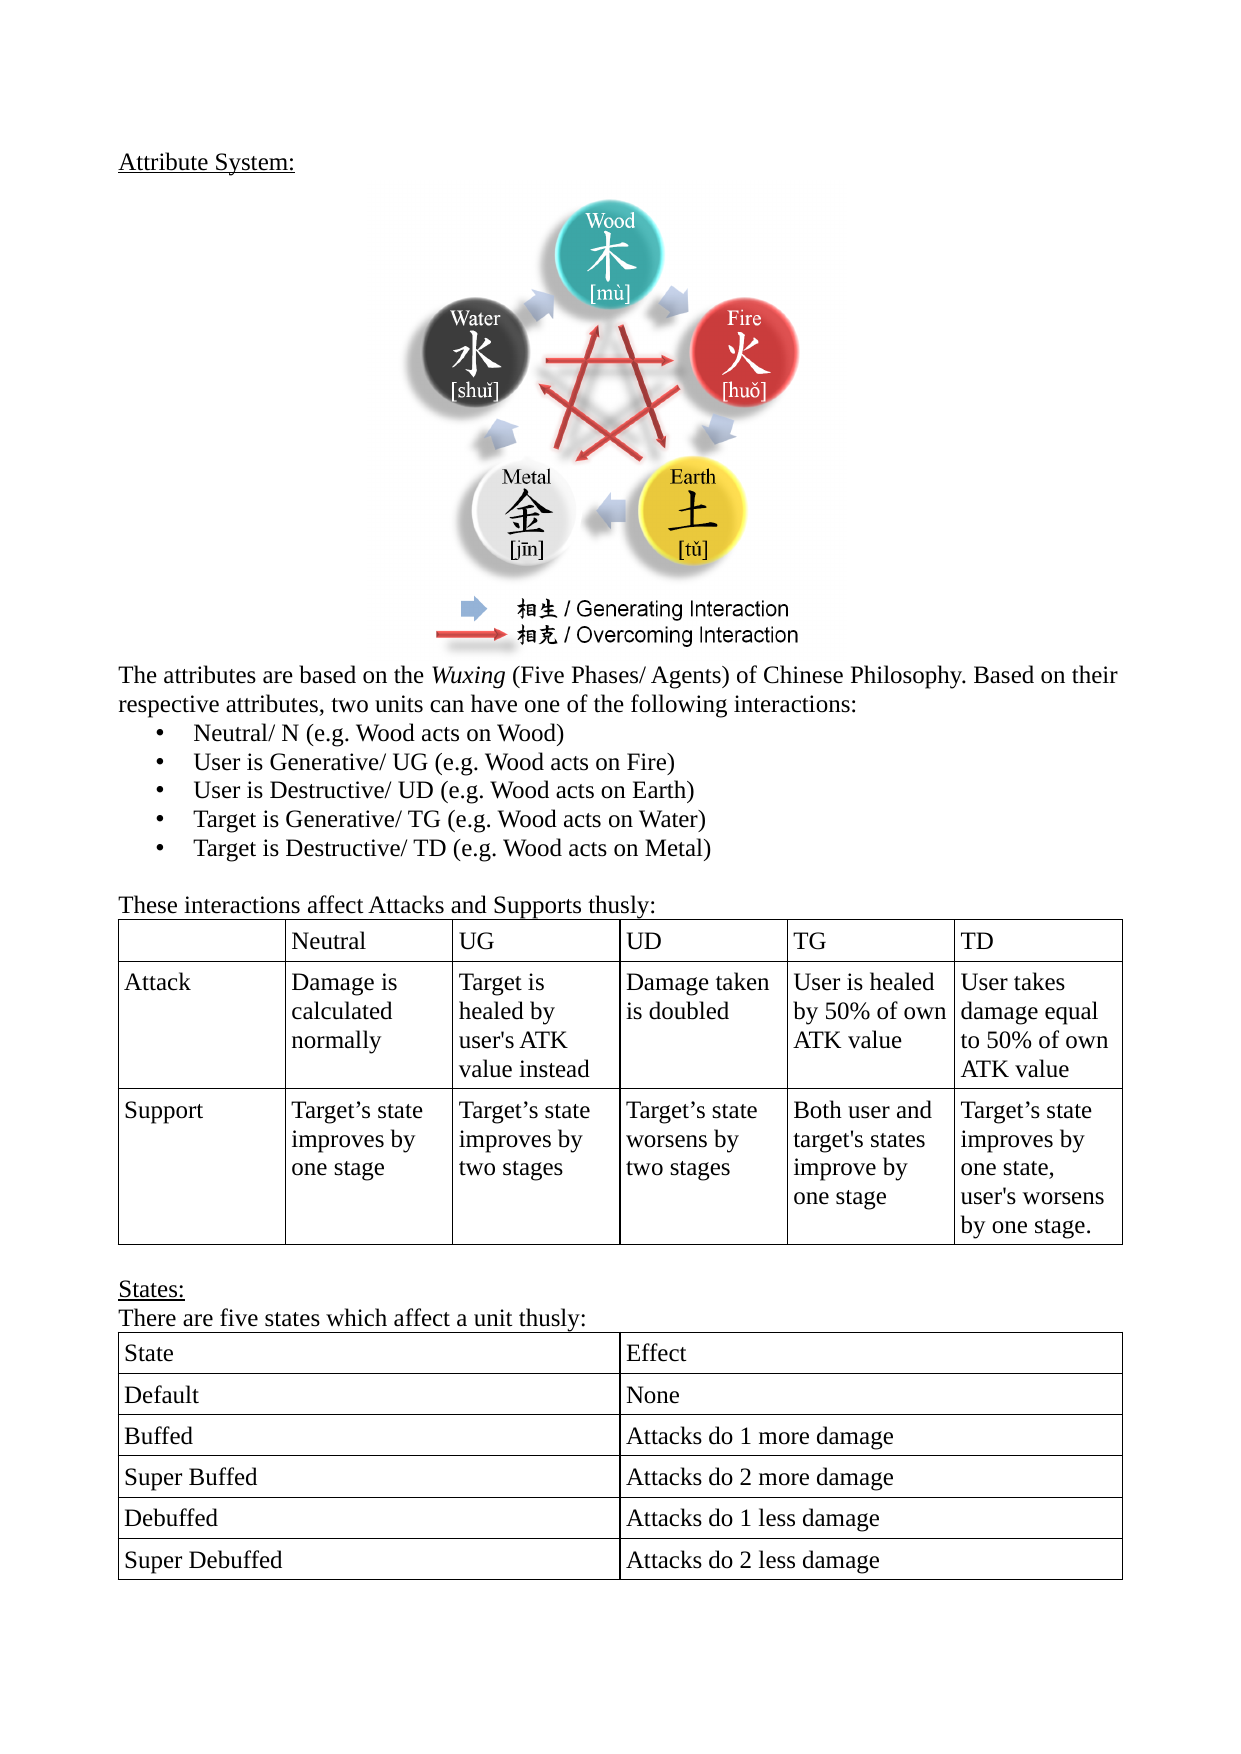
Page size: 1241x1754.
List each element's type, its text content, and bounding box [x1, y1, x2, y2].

table_cell Attacks do 1 more damage [621, 1415, 1122, 1455]
table_cell Attacks do 2 less damage [621, 1539, 1122, 1579]
table_cell User takes damage equal to 50% of own ATK value [955, 962, 1122, 1088]
table_cell Damage taken is doubled [621, 962, 787, 1088]
text Attribute System: [118, 147, 1122, 176]
table_cell User is healed by 50% of own ATK value [788, 962, 954, 1088]
table_cell Attacks do 1 less damage [621, 1498, 1122, 1538]
table_cell None [621, 1374, 1122, 1414]
table_header State [119, 1333, 619, 1373]
table_cell Target is healed by user's ATK value instead [453, 962, 619, 1088]
table_cell Debuffed [119, 1498, 619, 1538]
table_cell Attacks do 2 more damage [621, 1456, 1122, 1497]
text These interactions affect Attacks and Supports thusly: [118, 891, 1122, 919]
table_cell Buffed [119, 1415, 619, 1455]
table_cell Default [119, 1374, 619, 1414]
table_cell Attack [119, 962, 285, 1088]
table_header TD [955, 920, 1122, 961]
text States: [118, 1274, 1122, 1303]
table_cell Target’s state worsens by two stages [621, 1089, 787, 1244]
text There are five states which affect a unit thusly: [118, 1303, 1122, 1332]
list Neutral/ N (e.g. Wood acts on Wood) [156, 718, 1122, 747]
table_header UD [621, 920, 787, 961]
table_cell Super Buffed [119, 1456, 619, 1497]
table_cell Damage is calculated normally [286, 962, 452, 1088]
list Target is Generative/ TG (e.g. Wood acts on Water) [156, 804, 1122, 833]
table_header TG [788, 920, 954, 961]
table_cell Both user and target's states improve by one stage [788, 1089, 954, 1244]
table_cell Target’s state improves by one state, user's worsens by one stage. [955, 1089, 1122, 1244]
text The attributes are based on the Wuxing (Five Phases/ Agents) of Chinese Philosophy. Based on their respective attributes, two units can have one of the following interactions: [118, 661, 1122, 718]
table_header Neutral [286, 920, 452, 961]
table_cell Target’s state improves by one stage [286, 1089, 452, 1244]
table_header Effect [621, 1333, 1122, 1373]
table_cell Target’s state improves by two stages [453, 1089, 619, 1244]
table_cell Support [119, 1089, 285, 1244]
list User is Destructive/ UD (e.g. Wood acts on Earth) [156, 776, 1122, 804]
table_cell Super Debuffed [119, 1539, 619, 1579]
list User is Generative/ UG (e.g. Wood acts on Fire) [156, 747, 1122, 776]
picture [367, 180, 848, 661]
table_header [119, 920, 285, 961]
list Target is Destructive/ TD (e.g. Wood acts on Metal) [156, 833, 1122, 862]
table_header UG [453, 920, 619, 961]
